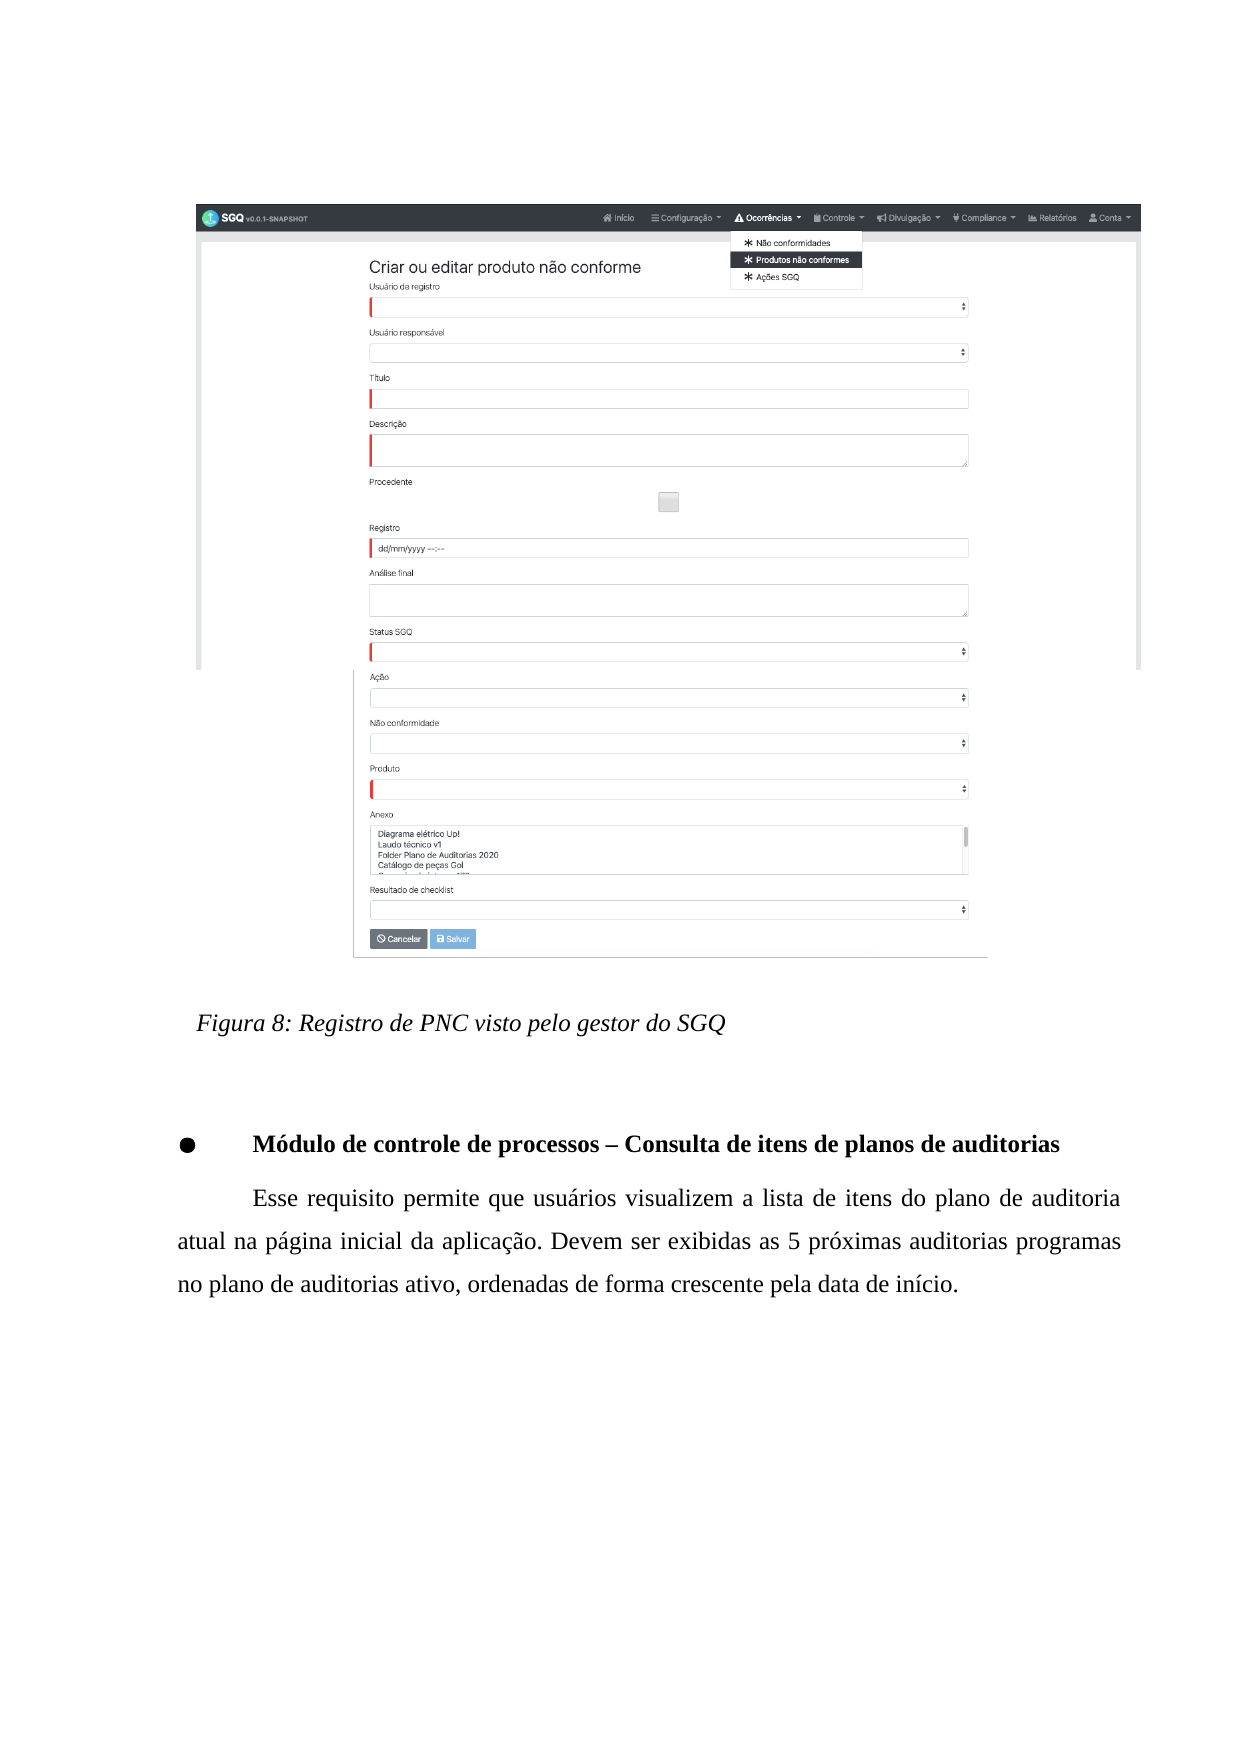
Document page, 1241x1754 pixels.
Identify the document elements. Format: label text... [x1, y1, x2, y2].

list Módulo de controle de processos – Consulta de itens de planos de auditorias [177, 1129, 1122, 1158]
list Esse requisito permite que usuários visualizem a lista de itens do plano de auditoria atual na página inicial da aplicação. Devem ser exibidas as 5 próximas auditorias programas no plano de auditorias ativo, ordenadas de forma crescente pela data de início. [177, 1183, 1122, 1298]
picture [196, 204, 1141, 1004]
text Figura 8: Registro de PNC visto pelo gestor do SGQ [196, 1004, 1141, 1037]
